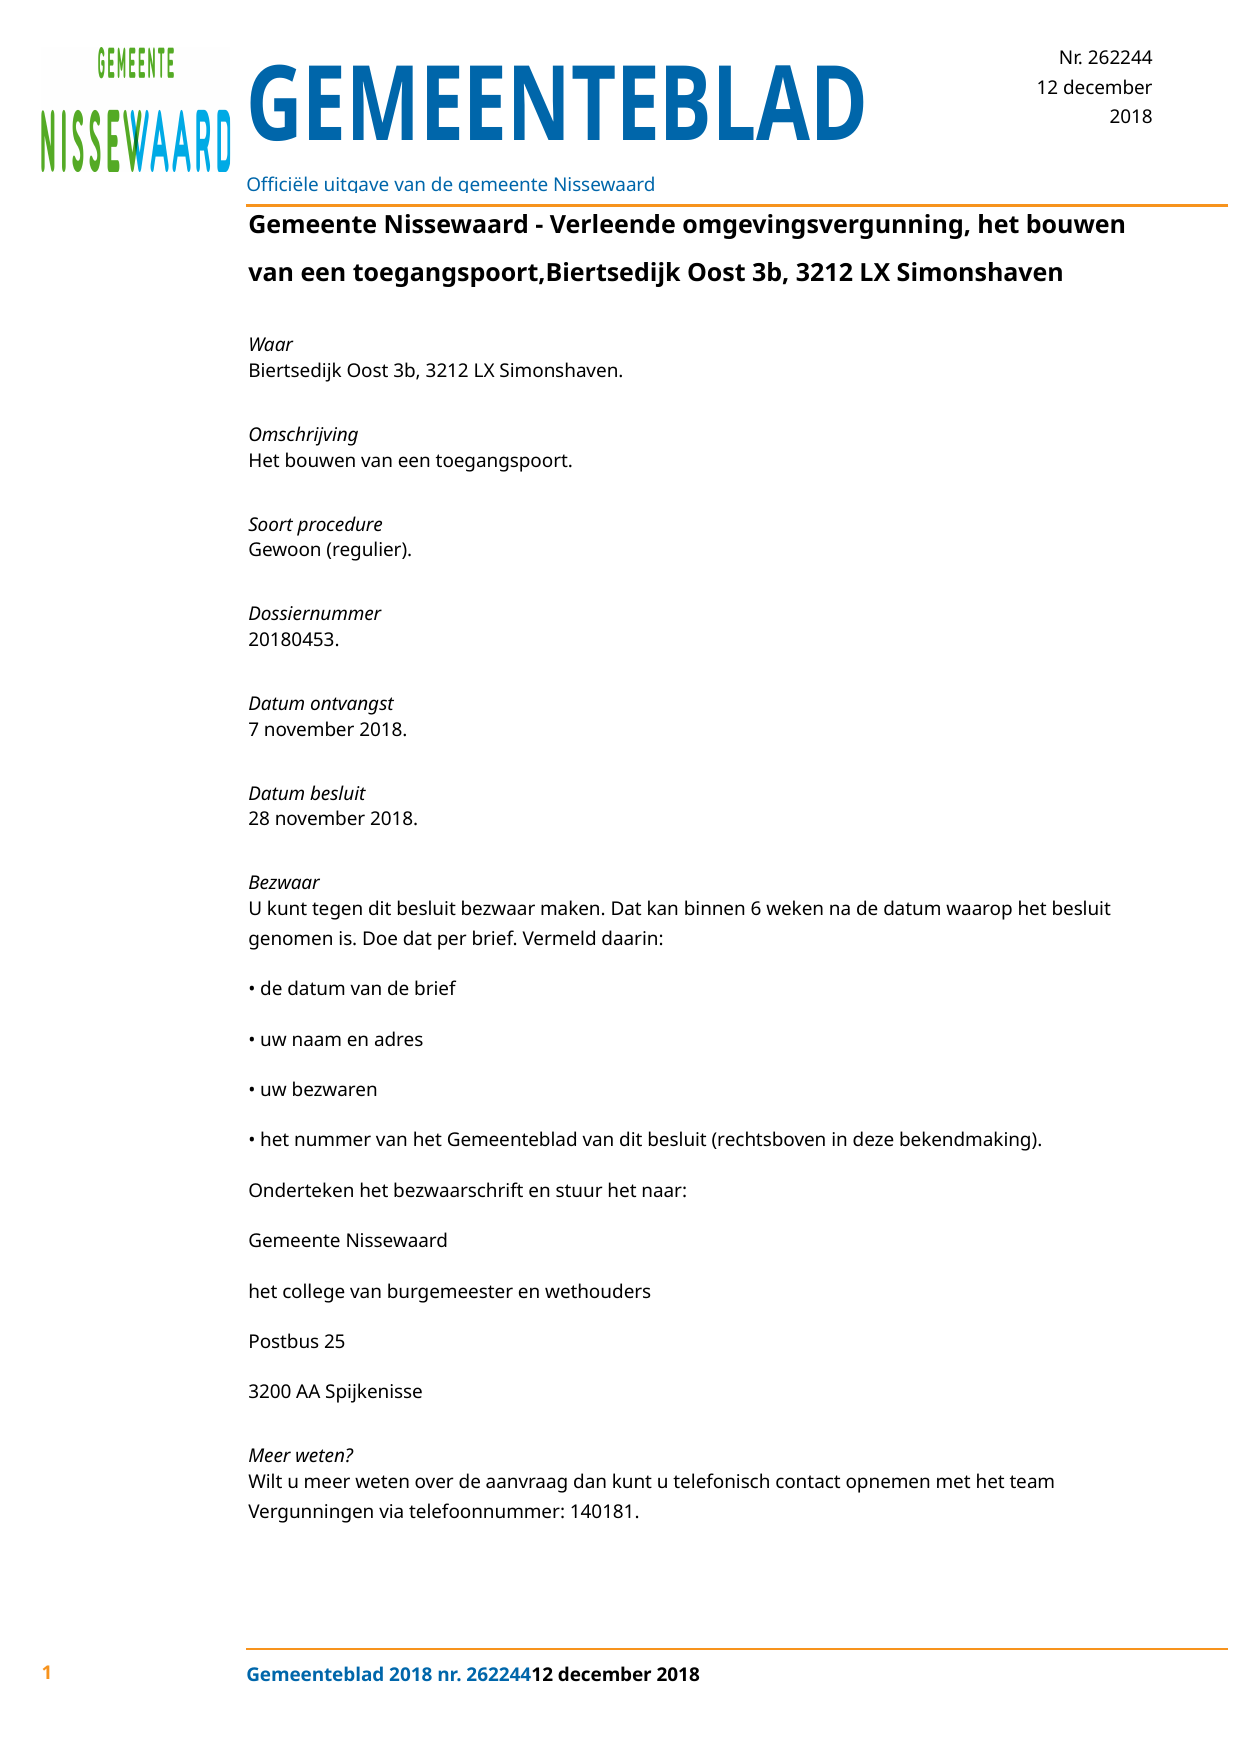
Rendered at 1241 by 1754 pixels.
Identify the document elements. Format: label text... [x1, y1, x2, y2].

text • uw bezwaren [248, 1076, 1152, 1102]
text Bezwaar [248, 869, 1152, 895]
text 28 november 2018. [248, 806, 1152, 831]
text Gemeente Nissewaard [248, 1227, 1152, 1253]
picture [41, 47, 231, 172]
text Postbus 25 [248, 1328, 1152, 1354]
picture [200, 151, 206, 172]
text 20180453. [248, 626, 1152, 652]
text • de datum van de brief [248, 975, 1152, 1001]
text Meer weten? [248, 1443, 1152, 1468]
picture [222, 122, 227, 160]
text Omschrijving [248, 421, 1152, 447]
text Wilt u meer weten over de aanvraag dan kunt u telefonisch contact opnemen met het team Vergunningen via telefoonnummer: 140181. [248, 1468, 1152, 1524]
text Biertsedijk Oost 3b, 3212 LX Simonshaven. [248, 357, 1152, 383]
text Waar [248, 331, 1152, 357]
text Gemeente Nissewaard - Verleende omgevingsvergunning, het bouwen van een toegangspoort,Biertsedijk Oost 3b, 3212 LX Simonshaven [248, 207, 1152, 288]
picture [201, 122, 206, 138]
text Onderteken het bezwaarschrift en stuur het naar: [248, 1177, 1152, 1203]
text Soort procedure [248, 511, 1152, 537]
text Gewoon (regulier). [248, 537, 1152, 562]
text Dossiernummer [248, 601, 1152, 626]
text 3200 AA Spijkenisse [248, 1379, 1152, 1404]
picture [154, 157, 165, 172]
text 7 november 2018. [248, 716, 1152, 742]
text U kunt tegen dit besluit bezwaar maken. Dat kan binnen 6 weken na de datum waarop het besluit genomen is. Doe dat per brief. Vermeld daarin: [248, 895, 1152, 951]
text het college van burgemeester en wethouders [248, 1278, 1152, 1303]
picture [176, 157, 187, 172]
text Datum besluit [248, 780, 1152, 806]
text Datum ontvangst [248, 690, 1152, 716]
text Het bouwen van een toegangspoort. [248, 447, 1152, 473]
text • het nummer van het Gemeenteblad van dit besluit (rechtsboven in deze bekendmaking). [248, 1127, 1152, 1152]
text • uw naam en adres [248, 1026, 1152, 1051]
